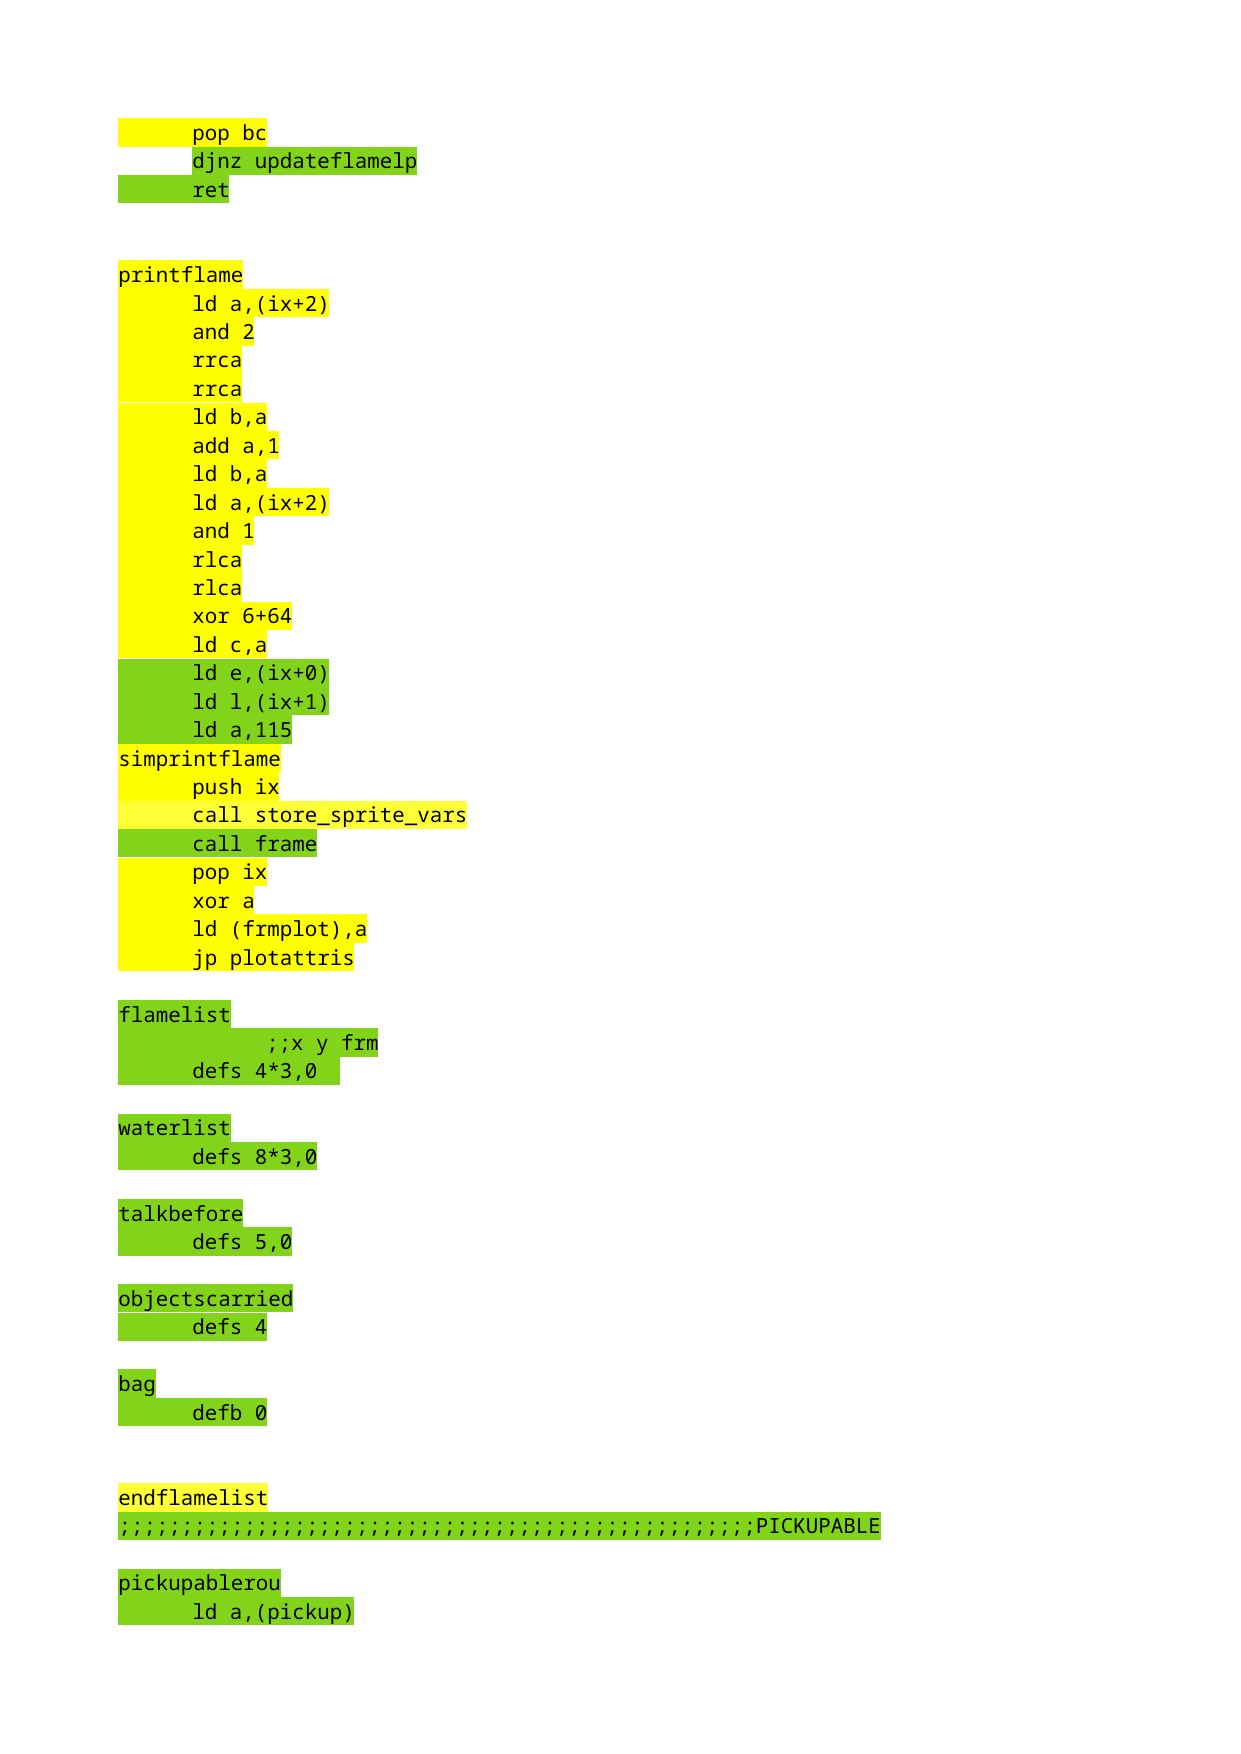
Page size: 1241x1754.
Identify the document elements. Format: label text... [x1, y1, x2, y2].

text pickupablerou [118, 1568, 1122, 1597]
text and 1 [118, 516, 1122, 545]
text xor a [118, 886, 1122, 914]
text pop ix [118, 857, 1122, 886]
text talkbefore [118, 1199, 1122, 1227]
text ld e,(ix+0) [118, 658, 1122, 687]
text djnz updateflamelp [118, 147, 1122, 175]
text push ix [118, 772, 1122, 801]
text ;;;;;;;;;;;;;;;;;;;;;;;;;;;;;;;;;;;;;;;;;;;;;;;;;;;PICKUPABLE [118, 1512, 1122, 1540]
text rrca [118, 374, 1122, 402]
text call frame [118, 829, 1122, 857]
text ret [118, 175, 1122, 203]
text ld a,(pickup) [118, 1597, 1122, 1625]
text simprintflame [118, 744, 1122, 772]
text ld a,(ix+2) [118, 488, 1122, 516]
text rrca [118, 346, 1122, 374]
text ld l,(ix+1) [118, 687, 1122, 715]
text rlca [118, 545, 1122, 573]
text waterlist [118, 1113, 1122, 1142]
text ld a,(ix+2) [118, 289, 1122, 317]
text flamelist [118, 1000, 1122, 1028]
text and 2 [118, 317, 1122, 346]
text ld b,a [118, 459, 1122, 488]
text ;;x y frm [118, 1028, 1122, 1057]
text defs 4 [118, 1312, 1122, 1341]
text ld b,a [118, 402, 1122, 431]
text rlca [118, 573, 1122, 602]
text defs 8*3,0 [118, 1142, 1122, 1170]
text endflamelist [118, 1483, 1122, 1512]
text objectscarried [118, 1284, 1122, 1312]
text pop bc [118, 118, 1122, 147]
text xor 6+64 [118, 602, 1122, 630]
text bag [118, 1369, 1122, 1398]
text defb 0 [118, 1398, 1122, 1426]
text ld a,115 [118, 715, 1122, 744]
text ld c,a [118, 630, 1122, 658]
text ld (frmplot),a [118, 914, 1122, 943]
text defs 5,0 [118, 1227, 1122, 1256]
text defs 4*3,0 [118, 1057, 1122, 1085]
text add a,1 [118, 431, 1122, 459]
text call store_sprite_vars [118, 801, 1122, 829]
text jp plotattris [118, 943, 1122, 971]
text printflame [118, 260, 1122, 289]
